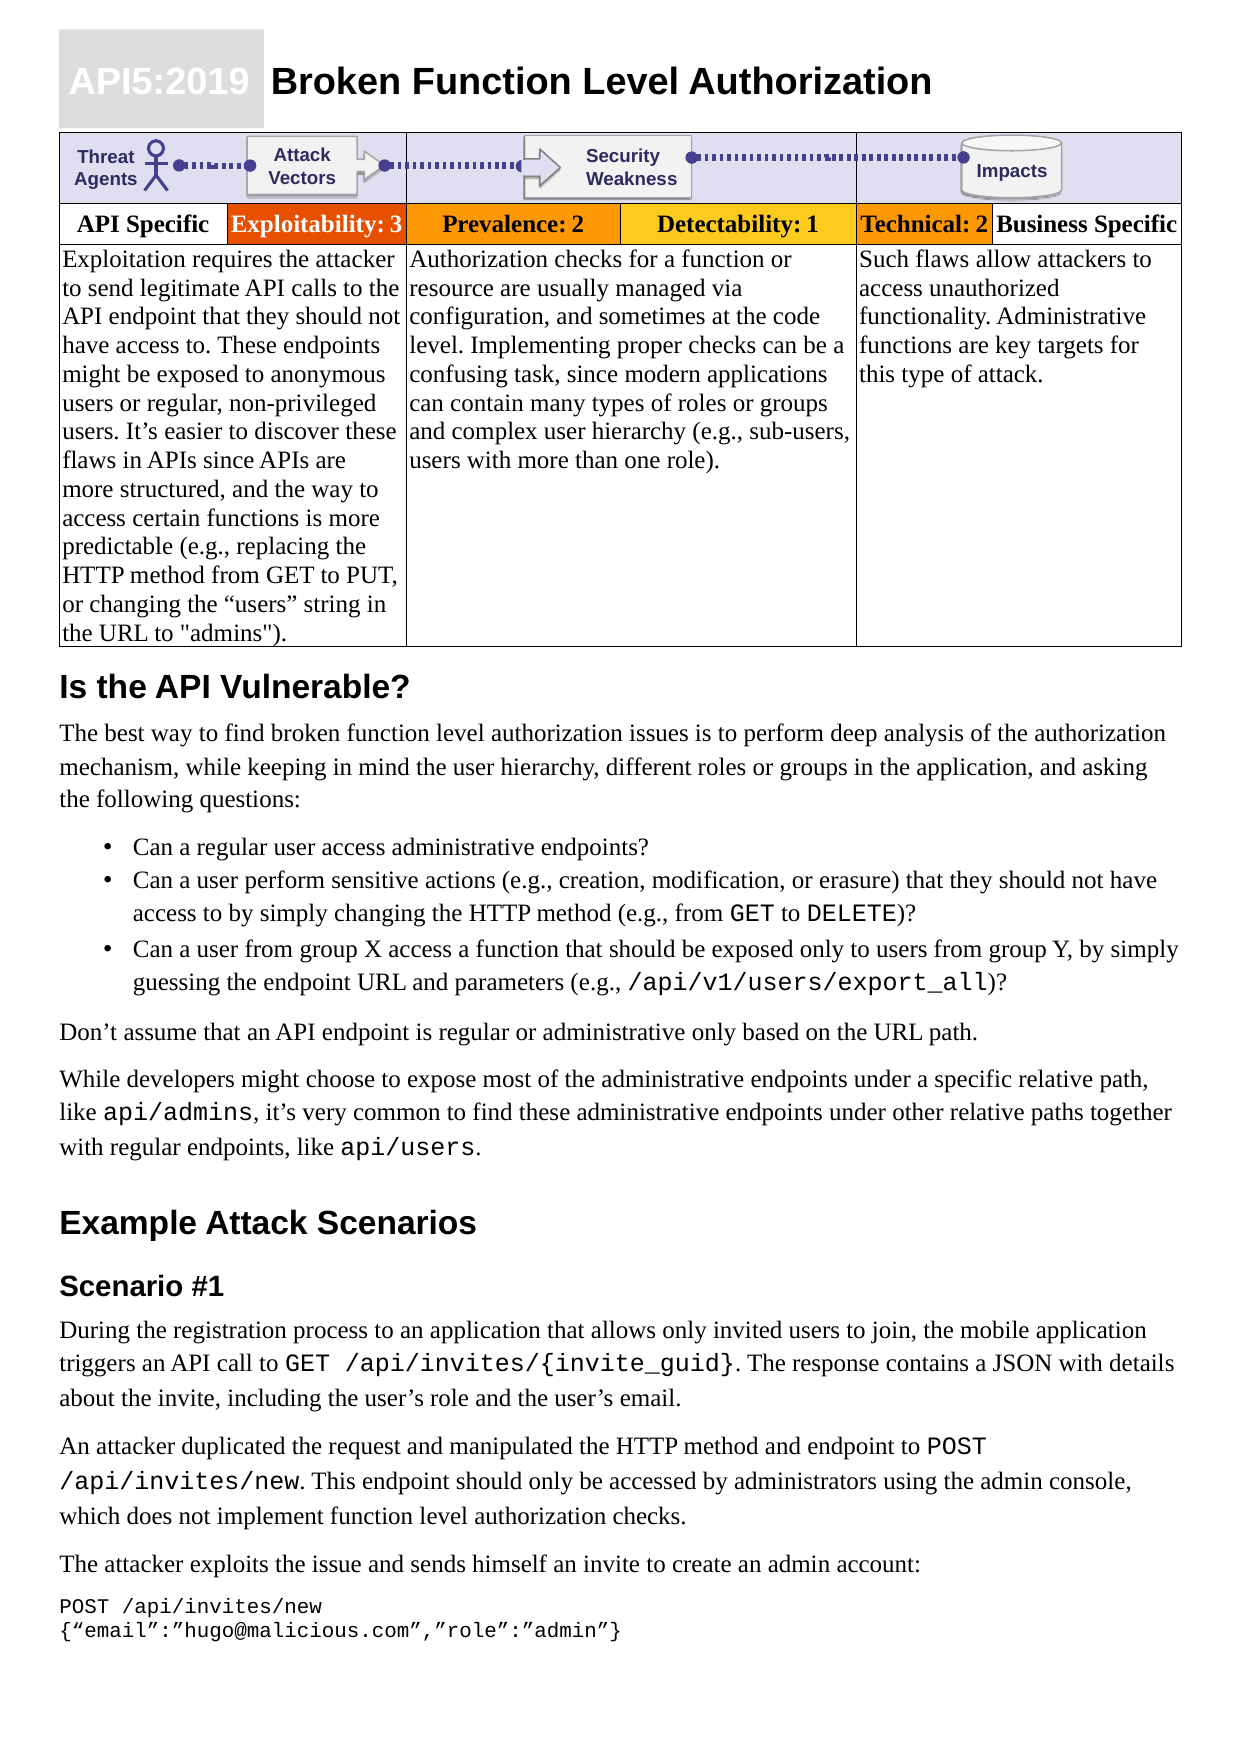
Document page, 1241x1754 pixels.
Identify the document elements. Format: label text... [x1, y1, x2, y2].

table_header [60, 133, 227, 203]
subtitle Scenario #1 [59, 1269, 1181, 1303]
text While developers might choose to expose most of the administrative endpoints under a specific relative path, like api/admins, it’s very common to find these administrative endpoints under other relative paths together with regular endpoints, like api/users. [59, 1064, 1181, 1163]
table_header [857, 133, 992, 203]
text The best way to find broken function level authorization issues is to perform deep analysis of the authorization mechanism, while keeping in mind the user hierarchy, different roles or groups in the application, and asking the following questions: [59, 718, 1181, 813]
table_header [407, 133, 620, 203]
text During the registration process to an application that allows only invited users to join, the mobile application triggers an API call to GET /api/invites/{invite_guid}. The response contains a JSON with details about the invite, including the user’s role and the user’s email. [59, 1315, 1181, 1412]
table_cell Technical: 2 [857, 204, 992, 244]
subtitle Example Attack Scenarios [59, 1203, 1181, 1242]
list Can a user from group X access a function that should be exposed only to users from group Y, by simply guessing the endpoint URL and parameters (e.g., /api/v1/users/export_all)? [103, 934, 1181, 997]
list Can a regular user access administrative endpoints? [103, 832, 1181, 861]
table_cell Such flaws allow attackers to access unauthorized functionality. Administrative functions are key targets for this type of attack. [857, 245, 1181, 646]
text The attacker exploits the issue and sends himself an invite to create an admin account: [59, 1549, 1181, 1577]
subtitle Is the API Vulnerable? [59, 667, 1181, 706]
text POST /api/invites/new [59, 1596, 1181, 1620]
table_header [620, 133, 856, 203]
table_cell Authorization checks for a function or resource are usually managed via configuration, and sometimes at the code level. Implementing proper checks can be a confusing task, since modern applications can contain many types of roles or groups and complex user hierarchy (e.g., sub-users, users with more than one role). [407, 245, 856, 646]
table_header [992, 133, 1181, 203]
list Can a user perform sensitive actions (e.g., creation, modification, or erasure) that they should not have access to by simply changing the HTTP method (e.g., from GET to DELETE)? [103, 865, 1181, 929]
text {“email”:”hugo@malicious.com”,”role”:”admin”} [59, 1620, 1181, 1644]
table_cell Business Specific [993, 204, 1181, 244]
table_cell Prevalence: 2 [407, 204, 620, 244]
table_cell Exploitability: 3 [228, 204, 406, 244]
table_cell Detectability: 1 [621, 204, 856, 244]
text An attacker duplicated the request and manipulated the HTTP method and endpoint to POST /api/invites/new. This endpoint should only be accessed by administrators using the admin console, which does not implement function level authorization checks. [59, 1431, 1181, 1530]
table_cell Exploitation requires the attacker to send legitimate API calls to the API endpoint that they should not have access to. These endpoints might be exposed to anonymous users or regular, non-privileged users. It’s easier to discover these flaws in APIs since APIs are more structured, and the way to access certain functions is more predictable (e.g., replacing the HTTP method from GET to PUT, or changing the “users” string in the URL to "admins"). [60, 245, 406, 646]
table_header [227, 133, 406, 203]
table_cell API Specific [60, 204, 227, 244]
text Don’t assume that an API endpoint is regular or administrative only based on the URL path. [59, 1017, 1181, 1045]
